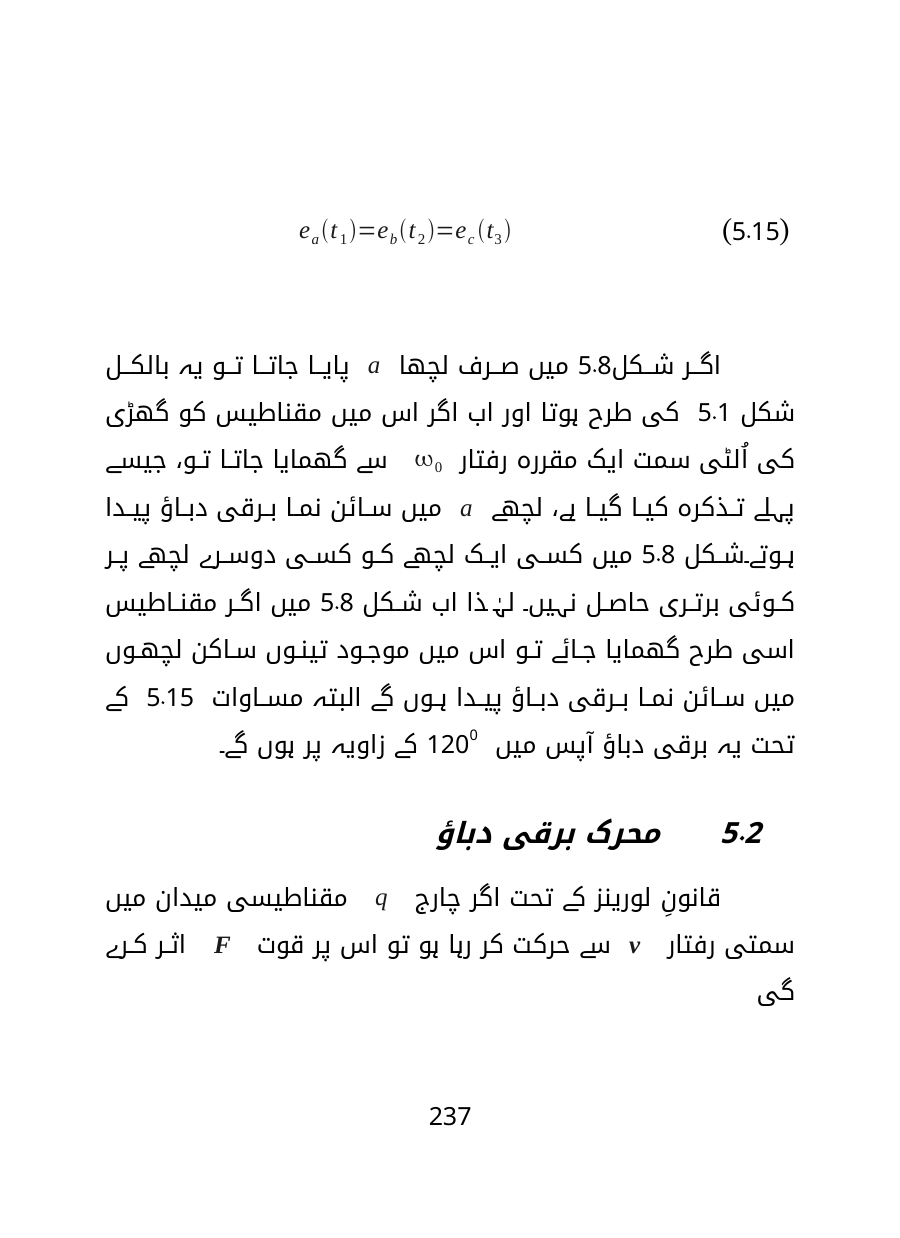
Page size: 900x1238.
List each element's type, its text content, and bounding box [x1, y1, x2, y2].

table_header [105, 203, 697, 274]
text قانونِ لورینز کے تحت اگر چارج مقناطیسی میدان میں سمتی رفتار سے حرکت کر رہا ہو تو اس پر قوت اثر کرے گی [105, 874, 795, 1016]
table_header (5.15) [697, 203, 795, 274]
subtitle محرک برقی دباؤ [105, 806, 720, 861]
text اگر شکل5.8 میں صرف لچھاپایا جاتا تو یہ بالکل شکل 5.1 کی طرح ہوتا اور اب اگر اس میں مقناطیس کو گھڑی کی اُلٹی سمت ایک مقررہ رفتار سے گھمایا جاتا تو، جیسے پہلے تذکرہ کیا گیا ہے، لچھےمیں سائن نما برقی دباؤ پیدا ہوتے۔شکل 5.8 میں کسی ایک لچھے کو کسی دوسرے لچھے پر کوئی برتری حاصل نہیں۔ لہٰذا اب شکل 5.8 میں اگر مقناطیس اسی طرح گھمایا جائے تو اس میں موجود تینوں ساکن لچھوں میں سائن نما برقی دباؤ پیدا ہوں گے البتہ مساوات 5.15 کے تحت یہ برقی دباؤ آپس میں 1200 کے زاویہ پر ہوں گے۔ [105, 342, 795, 769]
